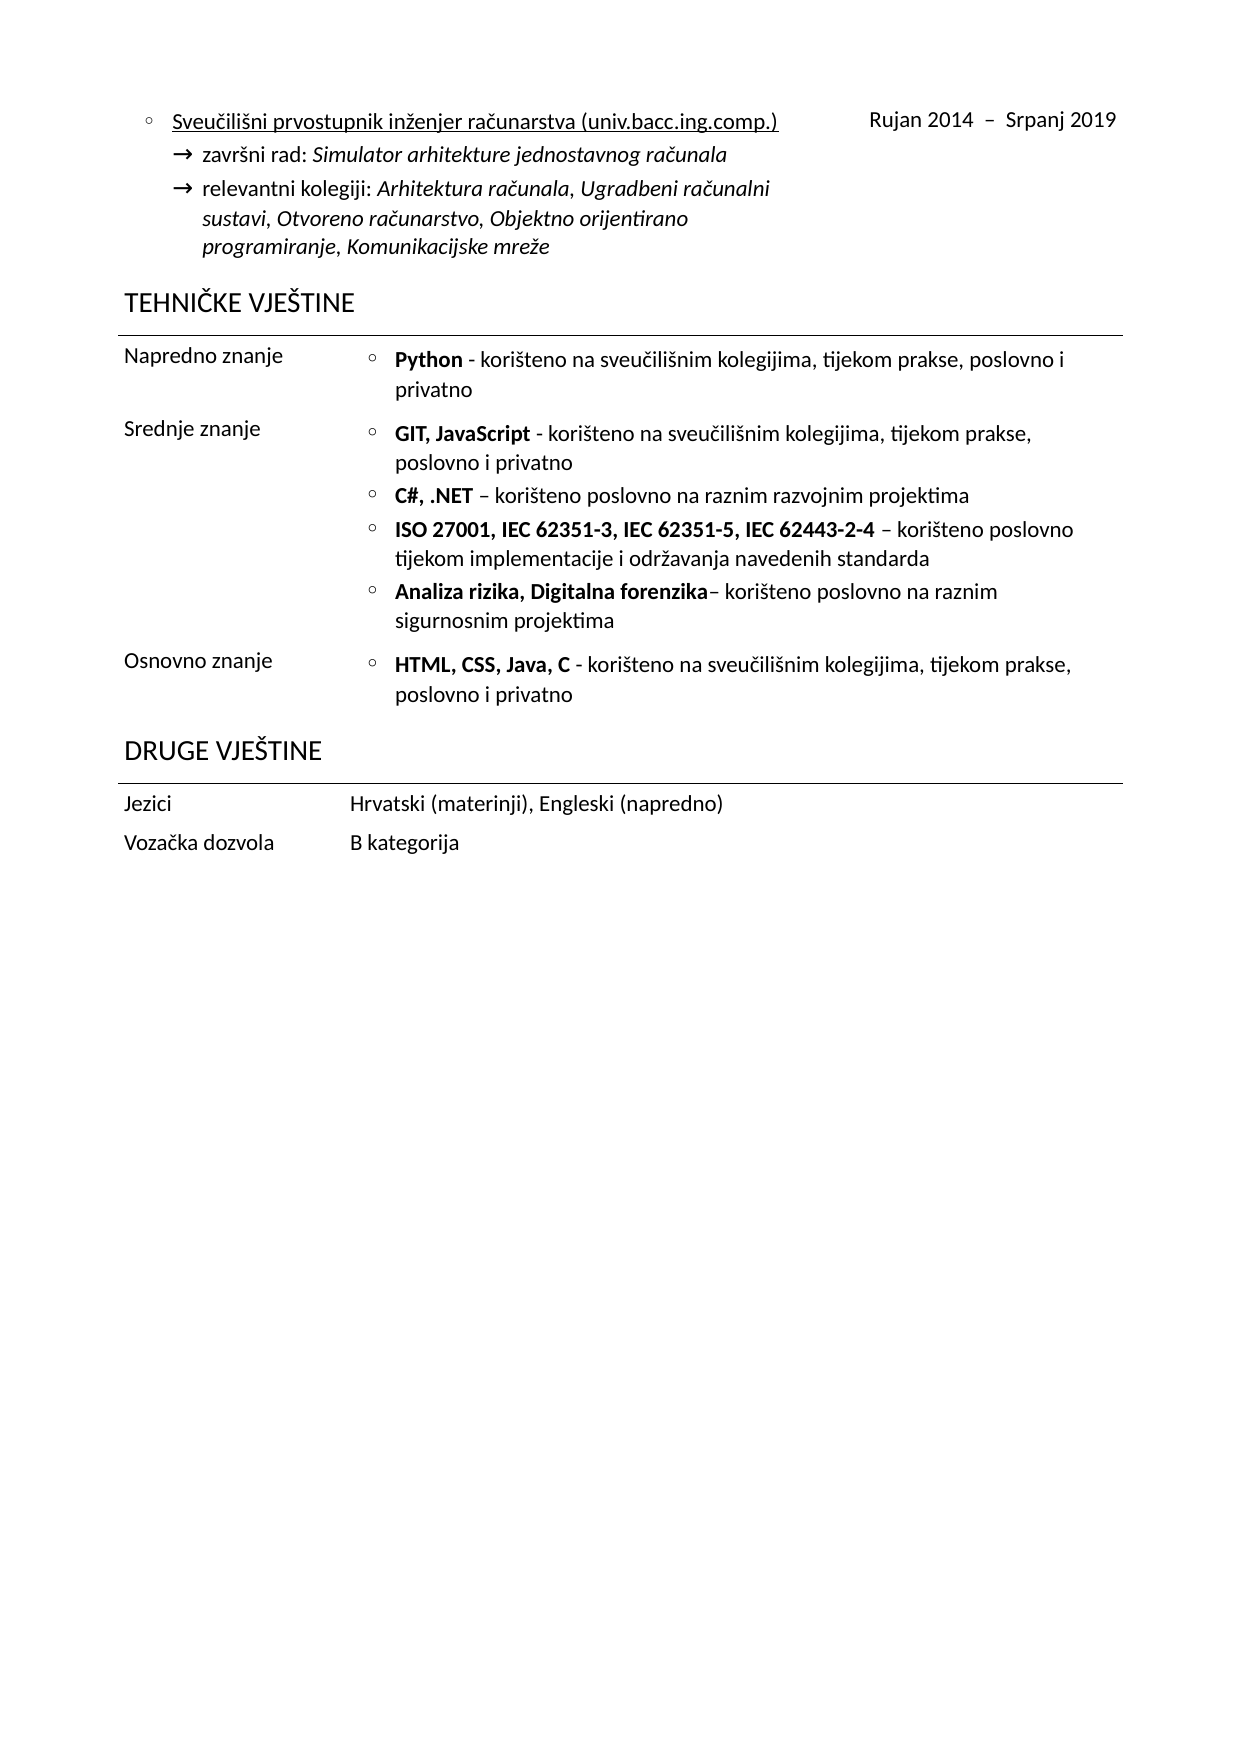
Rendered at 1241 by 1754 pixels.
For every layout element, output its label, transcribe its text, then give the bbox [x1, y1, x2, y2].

table_cell Sveučilišni prvostupnik inženjer računarstva (univ.bacc.ing.comp.) završni rad: Simulator arhitekture jednostavnog računala relevantni kolegiji: Arhitektura računala, Ugradbeni računalni sustavi, Otvoreno računarstvo, Objektno orijentirano programiranje, Komunikacijske mreže [121, 99, 829, 266]
table_cell B kategorija [344, 823, 1122, 862]
table_cell Jezici [118, 784, 344, 822]
table_cell Hrvatski (materinji), Engleski (napredno) [344, 784, 1122, 822]
table_cell Vozačka dozvola [118, 823, 344, 862]
table_cell Srednje znanje [118, 409, 344, 640]
table_cell [117, 99, 121, 266]
table_cell HTML, CSS, Java, C - korišteno na sveučilišnim kolegijima, tijekom prakse, poslovno i privatno [344, 640, 1122, 714]
table_cell GIT, JavaScript - korišteno na sveučilišnim kolegijima, tijekom prakse, poslovno i privatno C#, .NET – korišteno poslovno na raznim razvojnim projektima ISO 27001, IEC 62351-3, IEC 62351-5, IEC 62443-2-4 – korišteno poslovno tijekom implementacije i održavanja navedenih standarda Analiza rizika, Digitalna forenzika– korišteno poslovno na raznim sigurnosnim projektima [344, 409, 1122, 640]
table_cell Osnovno znanje [118, 640, 344, 714]
table_cell Napredno znanje [118, 336, 344, 408]
table_cell Rujan 2014 – Srpanj 2019 [830, 99, 1122, 266]
table_header tehničke vještine [118, 266, 1122, 334]
table_header Druge vještine [118, 714, 1122, 782]
table_cell Python - korišteno na sveučilišnim kolegijima, tijekom prakse, poslovno i privatno [344, 336, 1122, 408]
